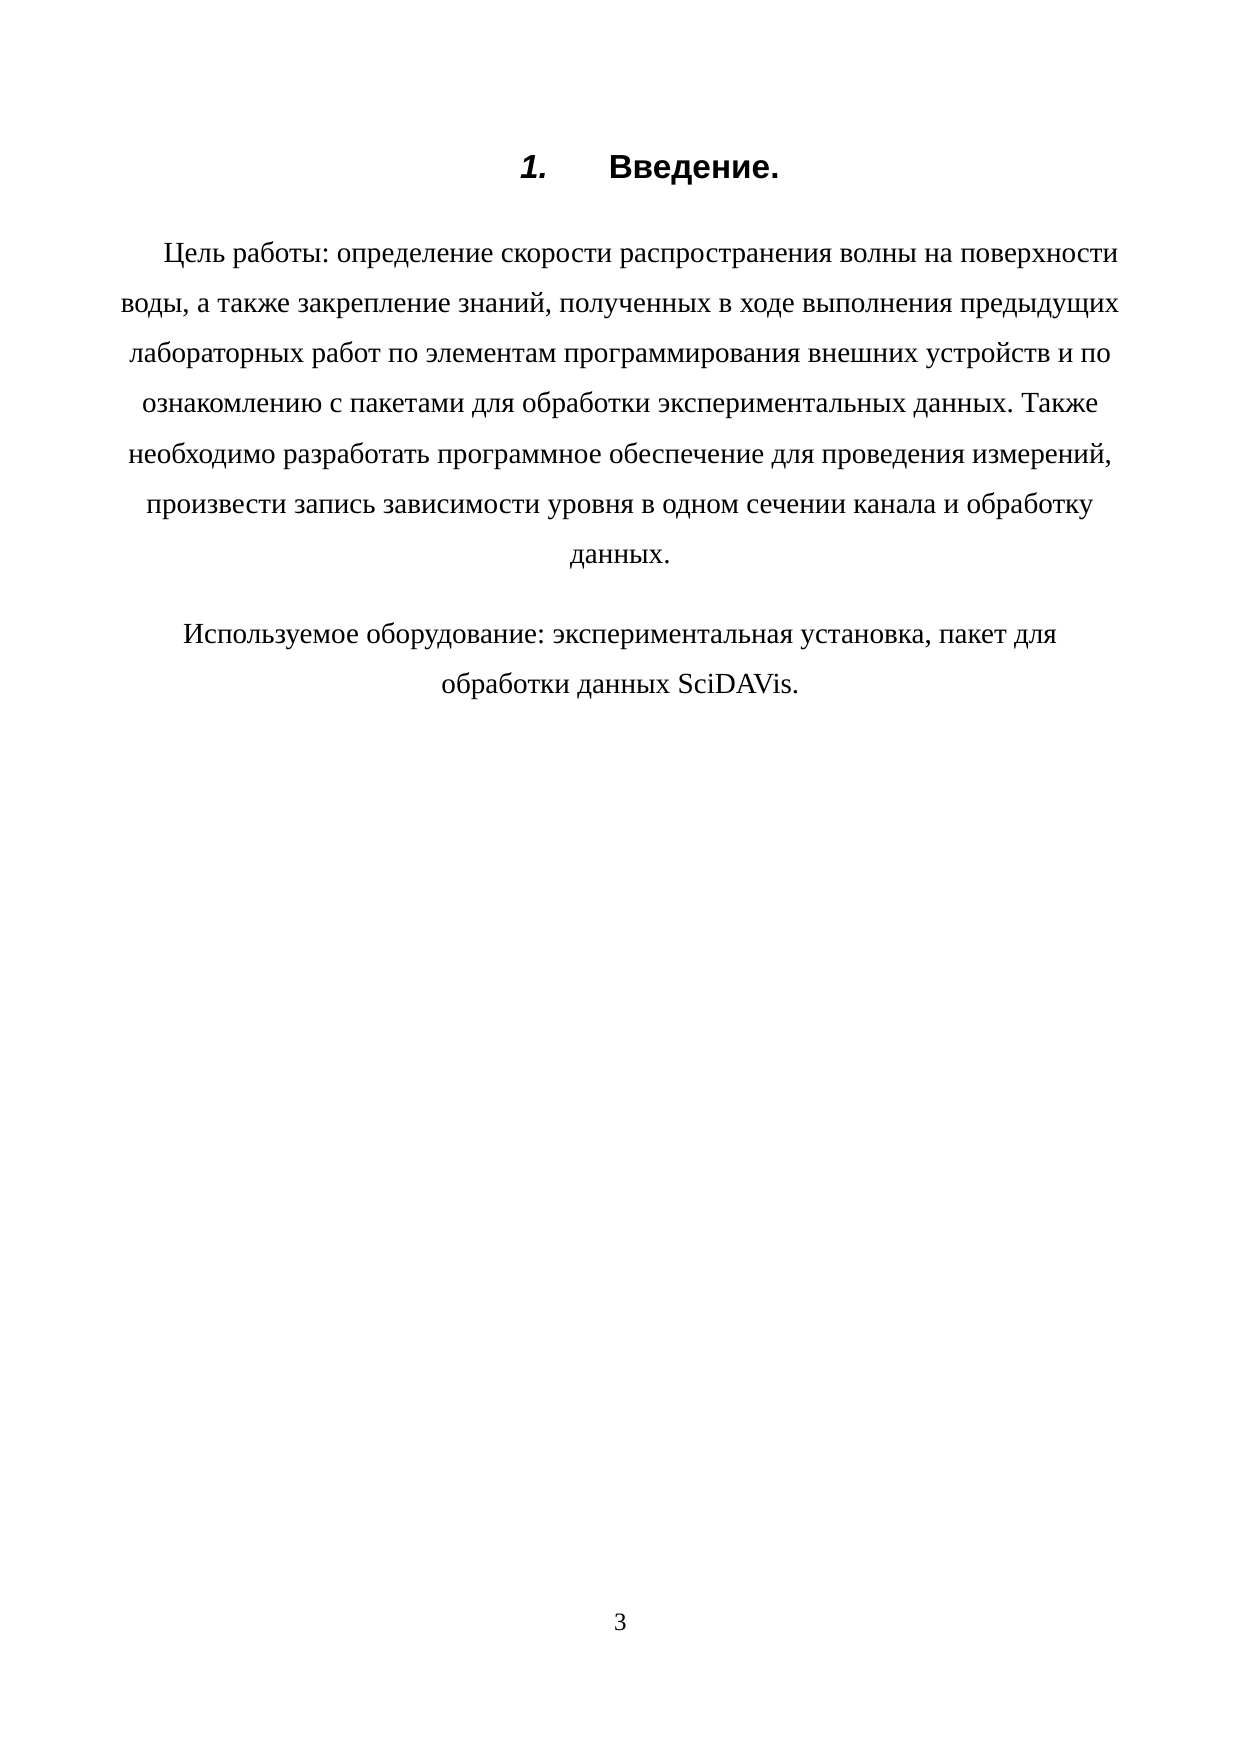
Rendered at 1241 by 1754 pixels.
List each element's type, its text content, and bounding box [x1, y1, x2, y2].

text Цель работы: определение скорости распространения волны на поверхности воды, а также закрепление знаний, полученных в ходе выполнения предыдущих лабораторных работ по элементам программирования внешних устройств и по ознакомлению с пакетами для обработки экспериментальных данных. Также необходимо разработать программное обеспечение для проведения измерений, произвести запись зависимости уровня в одном сечении канала и обработку данных. [118, 235, 1122, 570]
subtitle Введение. [118, 148, 1122, 186]
text Используемое оборудование: экспериментальная установка, пакет для обработки данных SciDAVis. [118, 616, 1122, 700]
